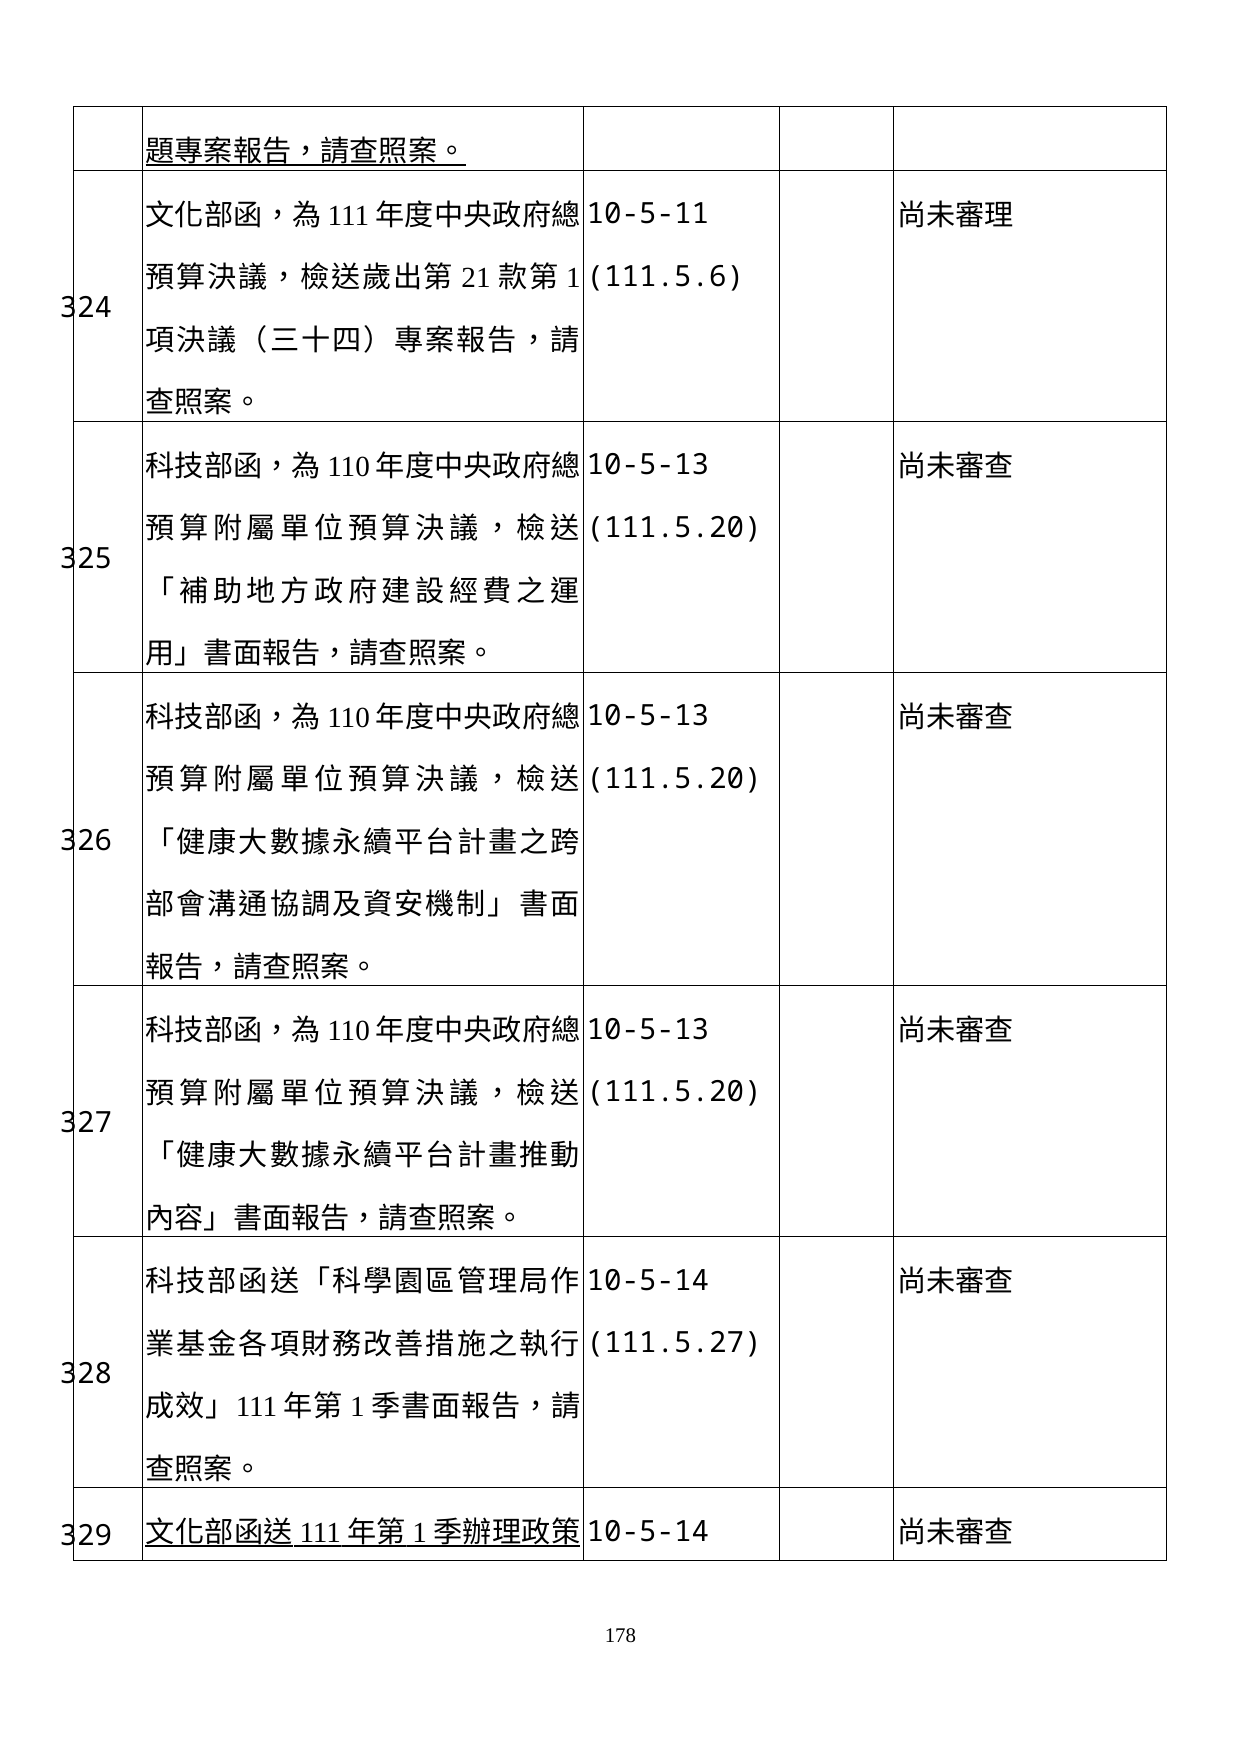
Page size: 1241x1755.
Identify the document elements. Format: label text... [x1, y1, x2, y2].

table_cell [74, 986, 142, 1236]
table_cell 10-5-13 (111.5.20) [584, 422, 779, 672]
table_cell [74, 1488, 142, 1560]
table_cell 尚未審查 [894, 1237, 1166, 1487]
table_cell 10-5-13 (111.5.20) [584, 986, 779, 1236]
table_cell [74, 673, 142, 985]
table_cell 尚未審查 [894, 1488, 1166, 1560]
table_cell [780, 673, 893, 985]
table_cell 10-5-14 [584, 1488, 779, 1560]
table_cell [894, 107, 1166, 169]
table_cell 尚未審理 [894, 171, 1166, 421]
table_cell 10-5-13 (111.5.20) [584, 673, 779, 985]
table_cell 科技部函送「科學園區管理局作業基金各項財務改善措施之執行成效」111年第1季書面報告，請查照案。 [143, 1237, 583, 1487]
table_cell [780, 1237, 893, 1487]
table_cell [780, 1488, 893, 1560]
table_cell [780, 986, 893, 1236]
table_cell 文化部函，為111年度中央政府總預算決議，檢送歲出第21款第1項決議（三十四）專案報告，請查照案。 [143, 171, 583, 421]
table_cell 尚未審查 [894, 422, 1166, 672]
table_cell [780, 107, 893, 169]
table_cell [74, 1237, 142, 1487]
table_cell [74, 422, 142, 672]
table_cell 10-5-11 (111.5.6) [584, 171, 779, 421]
table_cell 10-5-14 (111.5.27) [584, 1237, 779, 1487]
table_cell [780, 171, 893, 421]
table_cell 尚未審查 [894, 986, 1166, 1236]
table_cell 科技部函，為110年度中央政府總預算附屬單位預算決議，檢送「健康大數據永續平台計畫推動內容」書面報告，請查照案。 [143, 986, 583, 1236]
table_cell [584, 107, 779, 169]
table_cell 尚未審查 [894, 673, 1166, 985]
table_cell [780, 422, 893, 672]
table_cell [74, 107, 142, 169]
table_cell 題專案報告，請查照案。 [143, 107, 583, 169]
table_cell 科技部函，為110年度中央政府總預算附屬單位預算決議，檢送「補助地方政府建設經費之運用」書面報告，請查照案。 [143, 422, 583, 672]
table_cell [74, 171, 142, 421]
table_cell 科技部函，為110年度中央政府總預算附屬單位預算決議，檢送「健康大數據永續平台計畫之跨部會溝通協調及資安機制」書面報告，請查照案。 [143, 673, 583, 985]
table_cell 文化部函送111年第1季辦理政策 [143, 1488, 583, 1560]
